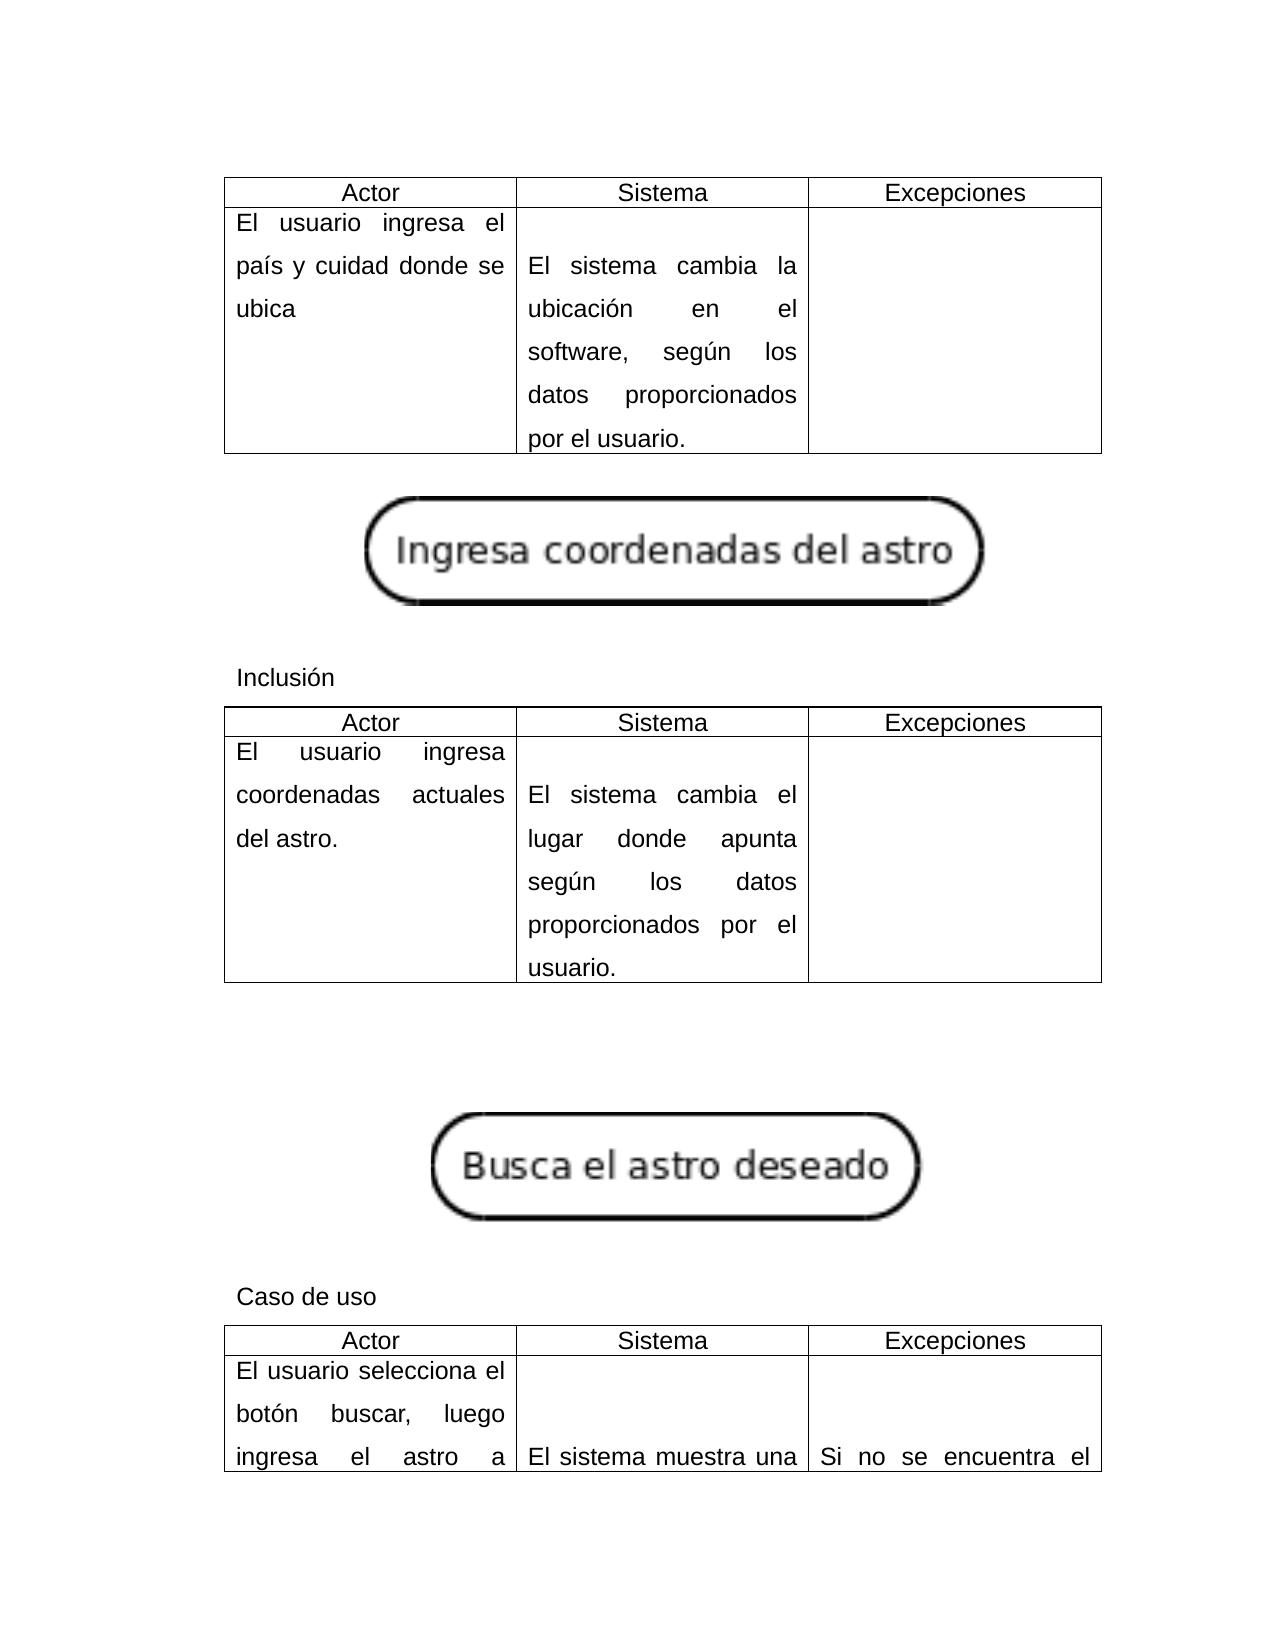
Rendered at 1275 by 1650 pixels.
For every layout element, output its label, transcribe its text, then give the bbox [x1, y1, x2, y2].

table_header Actor [225, 178, 516, 207]
table_header Sistema [517, 1326, 808, 1355]
table_cell [809, 737, 1101, 982]
text Caso de uso [236, 1282, 1127, 1311]
table_cell [809, 208, 1101, 452]
picture [364, 496, 1000, 606]
table_cell El usuario ingresa coordenadas actuales del astro. [225, 737, 516, 982]
picture [430, 1112, 933, 1225]
table_header Sistema [517, 178, 808, 207]
table_header Actor [225, 1326, 516, 1355]
table_cell El usuario selecciona el botón buscar, luego ingresa el astro a [225, 1356, 516, 1471]
table_header Actor [225, 708, 516, 736]
table_cell El sistema cambia el lugar donde apunta según los datos proporcionados por el usuario. [517, 737, 808, 982]
table_cell El usuario ingresa el país y cuidad donde se ubica [225, 208, 516, 452]
text Inclusión [236, 663, 1127, 692]
table_cell Si no se encuentra el [809, 1356, 1101, 1471]
table_cell El sistema muestra una [517, 1356, 808, 1471]
table_cell El sistema cambia la ubicación en el software, según los datos proporcionados por el usuario. [517, 208, 808, 452]
table_header Excepciones [809, 1326, 1101, 1355]
table_header Excepciones [809, 708, 1101, 736]
table_header Excepciones [809, 178, 1101, 207]
table_header Sistema [517, 708, 808, 736]
